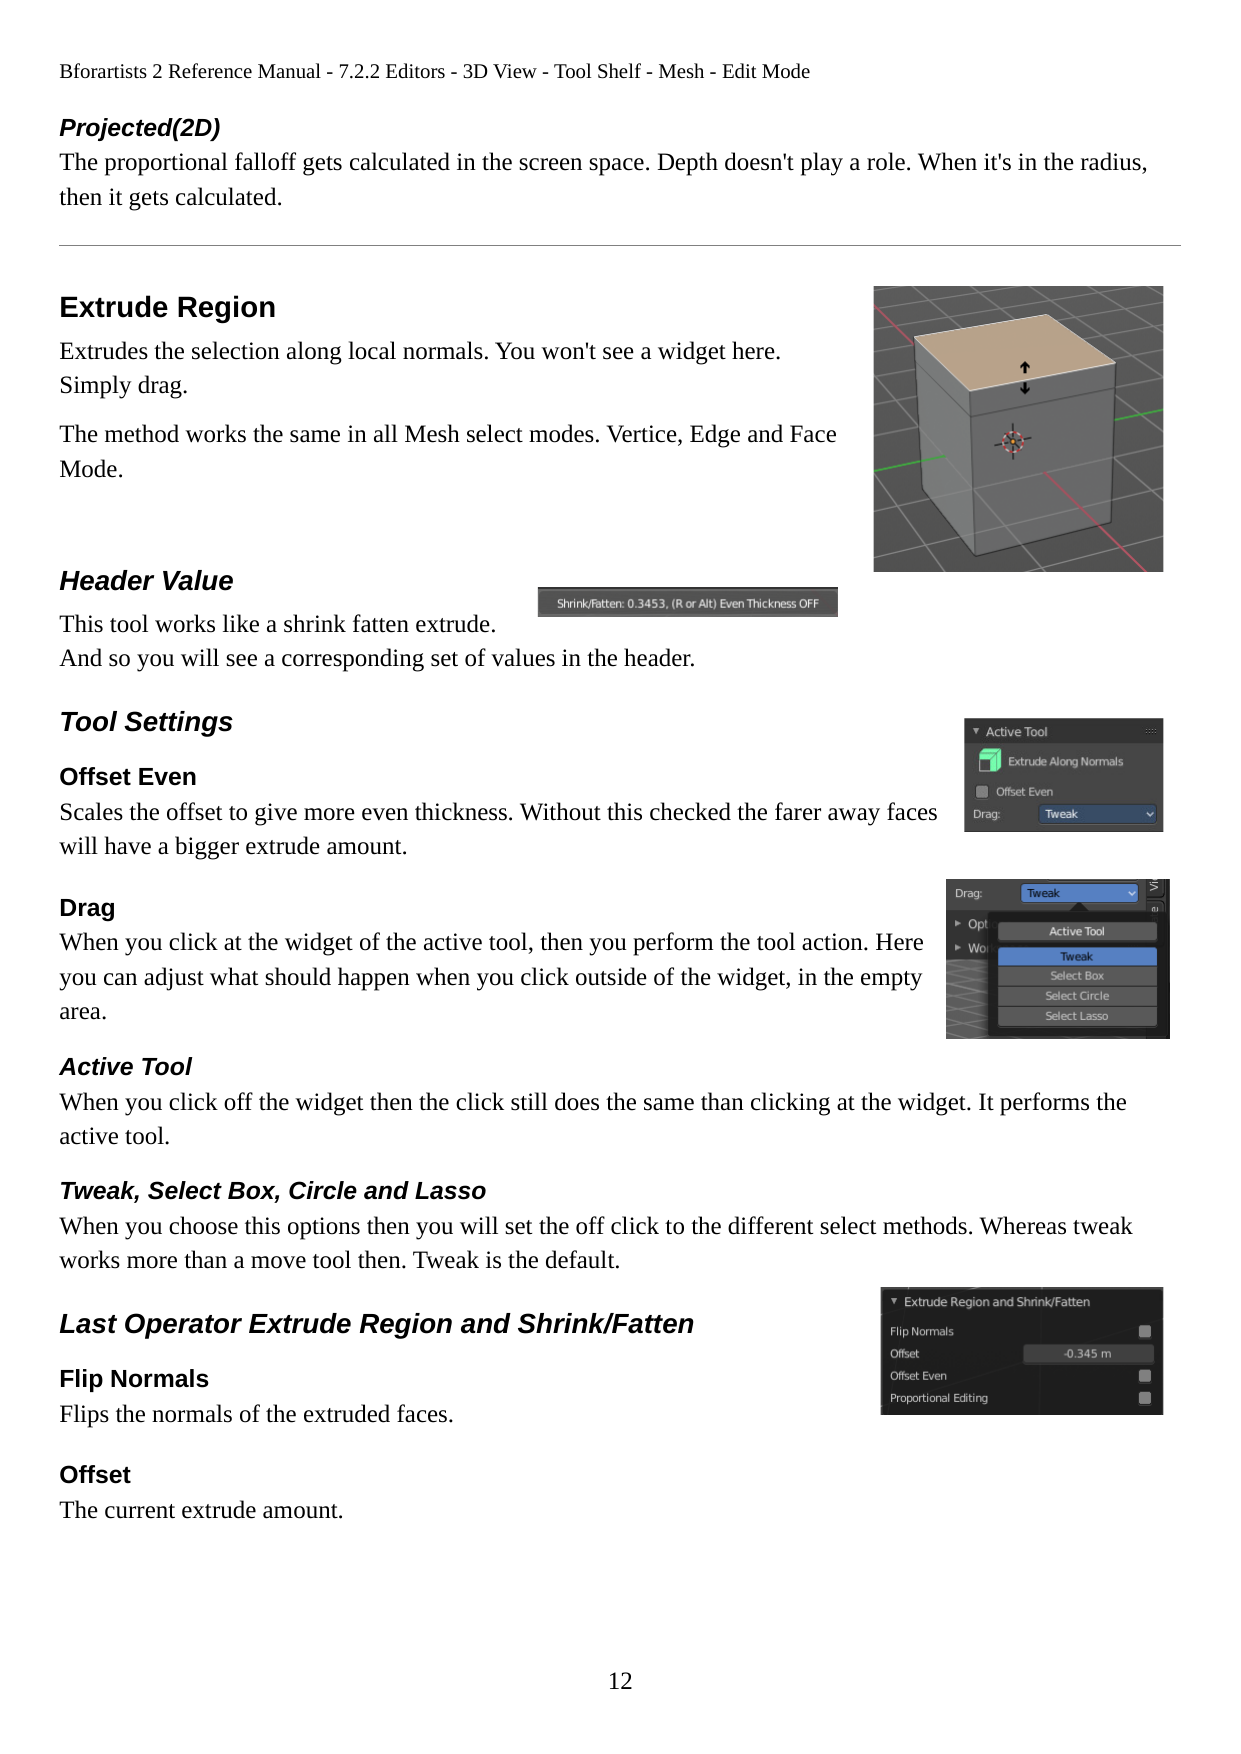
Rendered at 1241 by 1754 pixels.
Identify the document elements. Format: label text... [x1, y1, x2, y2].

subtitle [1164, 290, 1181, 323]
subtitle Last Operator Extrude Region and Shrink/Fatten [59, 1307, 880, 1339]
text This tool works like a shrink fatten extrude. And so you will see a corresponding set of values in the header. [59, 609, 1181, 672]
picture [873, 286, 1164, 572]
text When you click off the widget then the click still does the same than clicking at the widget. It performs the active tool. [59, 1087, 1181, 1150]
subtitle Tool Settings [59, 705, 1181, 737]
picture [880, 1287, 1164, 1415]
text The current extrude amount. [59, 1495, 1181, 1524]
picture [946, 879, 1170, 1039]
subtitle Drag [59, 893, 946, 921]
subtitle [1170, 893, 1181, 921]
subtitle [1164, 762, 1181, 790]
subtitle Flip Normals [59, 1364, 880, 1393]
subtitle Extrude Region [59, 290, 873, 323]
text When you click at the widget of the active tool, then you perform the tool action. Here you can adjust what should happen when you click outside of the widget, in the empty area. [59, 927, 946, 1025]
subtitle [1164, 1364, 1181, 1393]
subtitle Offset [59, 1460, 1181, 1489]
subtitle Header Value [59, 564, 1181, 596]
text Extrudes the selection along local normals. You won't see a widget here. Simply drag. [59, 336, 873, 399]
picture [537, 587, 838, 617]
text When you choose this options then you will set the off click to the different select methods. Whereas tweak works more than a move tool then. Tweak is the default. [59, 1211, 1181, 1274]
text Scales the offset to give more even thickness. Without this checked the farer away faces will have a bigger extrude amount. [59, 797, 1181, 860]
subtitle Projected(2D) [59, 113, 1181, 141]
picture [964, 718, 1164, 832]
text The proportional falloff gets calculated in the screen space. Depth doesn't play a role. When it's in the radius, then it gets calculated. [59, 147, 1181, 211]
text Flips the normals of the extruded faces. [59, 1399, 1181, 1428]
subtitle Tweak, Select Box, Circle and Lasso [59, 1176, 1181, 1205]
subtitle Active Tool [59, 1052, 1181, 1080]
text The method works the same in all Mesh select modes. Vertice, Edge and Face Mode. [59, 419, 873, 483]
subtitle Offset Even [59, 762, 964, 790]
